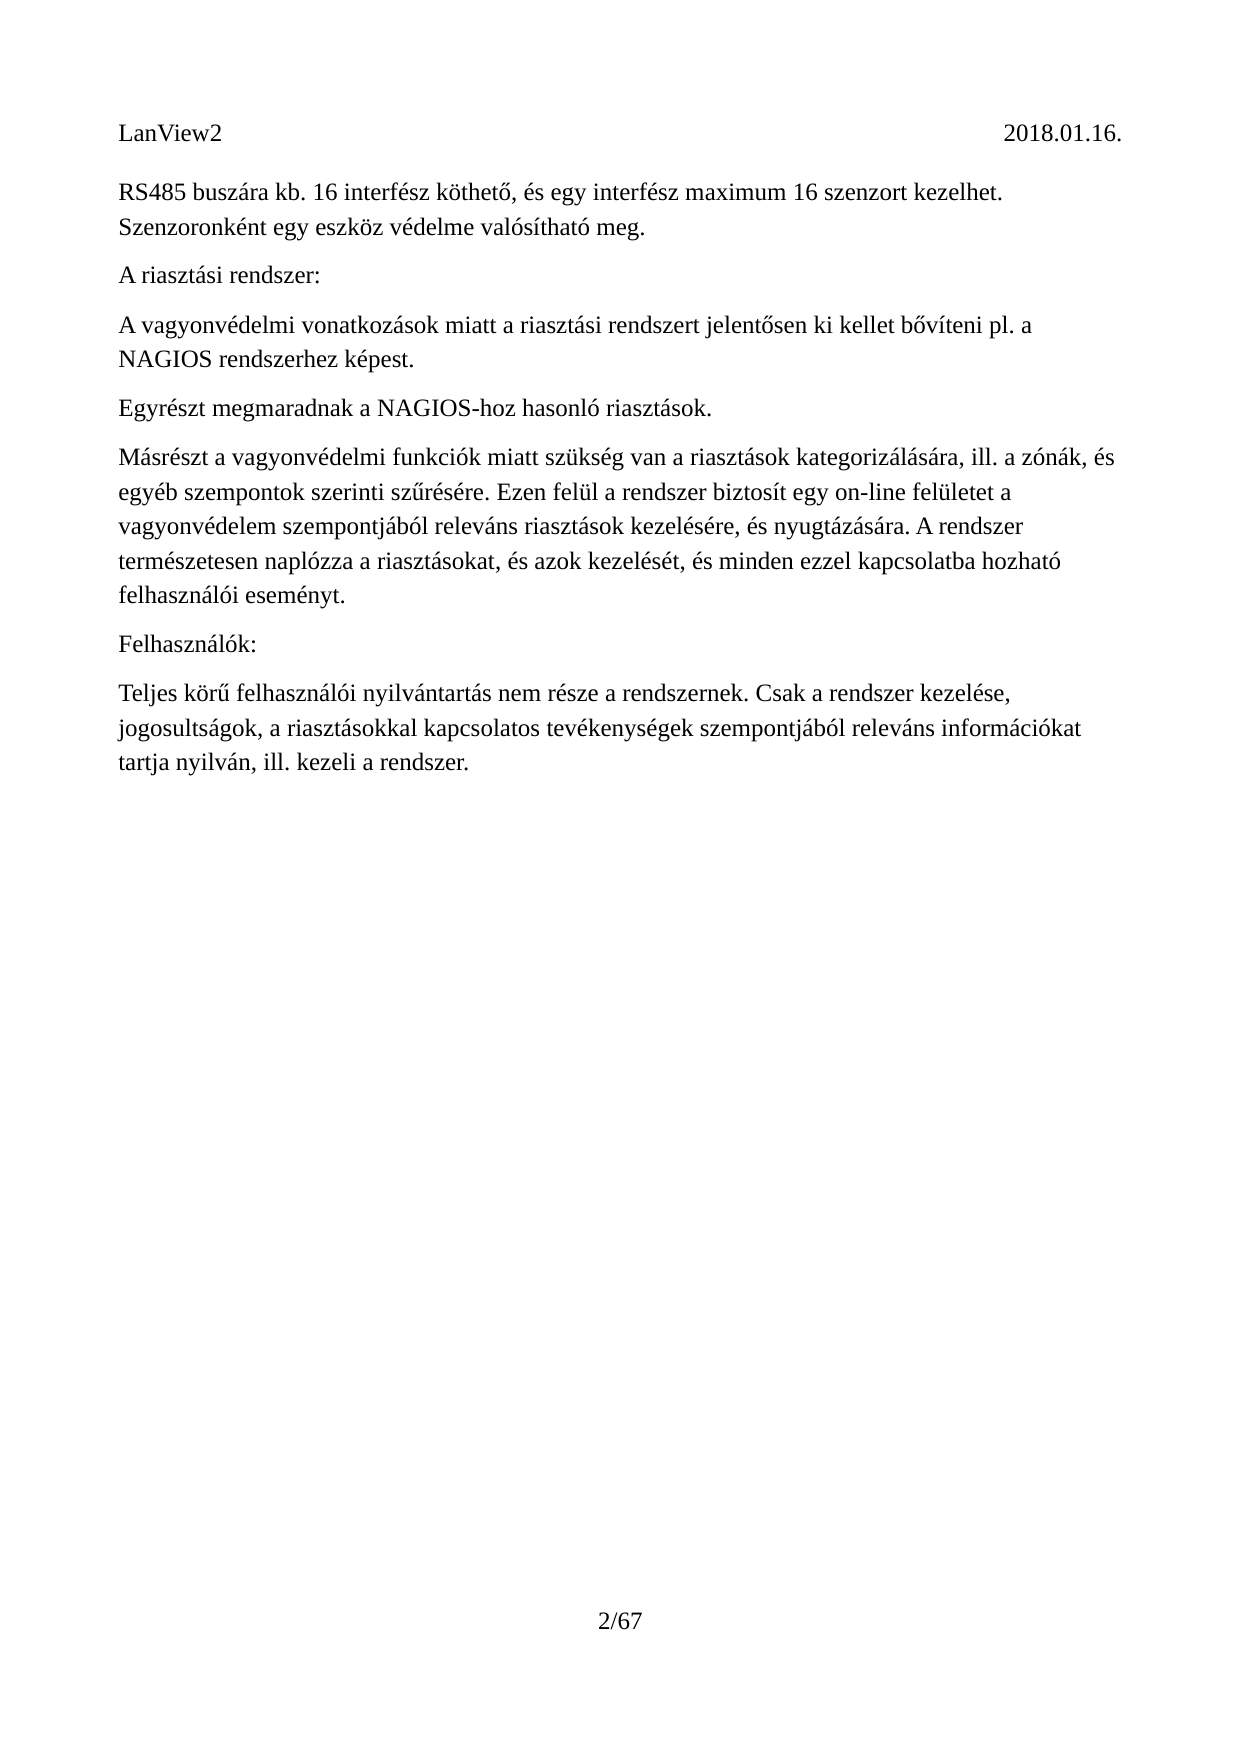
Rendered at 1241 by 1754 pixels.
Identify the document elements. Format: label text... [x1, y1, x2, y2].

text Felhasználók: [118, 629, 1122, 658]
text Másrészt a vagyonvédelmi funkciók miatt szükség van a riasztások kategorizálására, ill. a zónák, és egyéb szempontok szerinti szűrésére. Ezen felül a rendszer biztosít egy on-line felületet a vagyonvédelem szempontjából releváns riasztások kezelésére, és nyugtázására. A rendszer természetesen naplózza a riasztásokat, és azok kezelését, és minden ezzel kapcsolatba hozható felhasználói eseményt. [118, 442, 1122, 609]
text A vagyonvédelmi vonatkozások miatt a riasztási rendszert jelentősen ki kellet bővíteni pl. a NAGIOS rendszerhez képest. [118, 310, 1122, 373]
text Teljes körű felhasználói nyilvántartás nem része a rendszernek. Csak a rendszer kezelése, jogosultságok, a riasztásokkal kapcsolatos tevékenységek szempontjából releváns információkat tartja nyilván, ill. kezeli a rendszer. [118, 678, 1122, 776]
text Egyrészt megmaradnak a NAGIOS-hoz hasonló riasztások. [118, 393, 1122, 422]
text A riasztási rendszer: [118, 261, 1122, 289]
text RS485 buszára kb. 16 interfész köthető, és egy interfész maximum 16 szenzort kezelhet. Szenzoronként egy eszköz védelme valósítható meg. [118, 177, 1122, 240]
